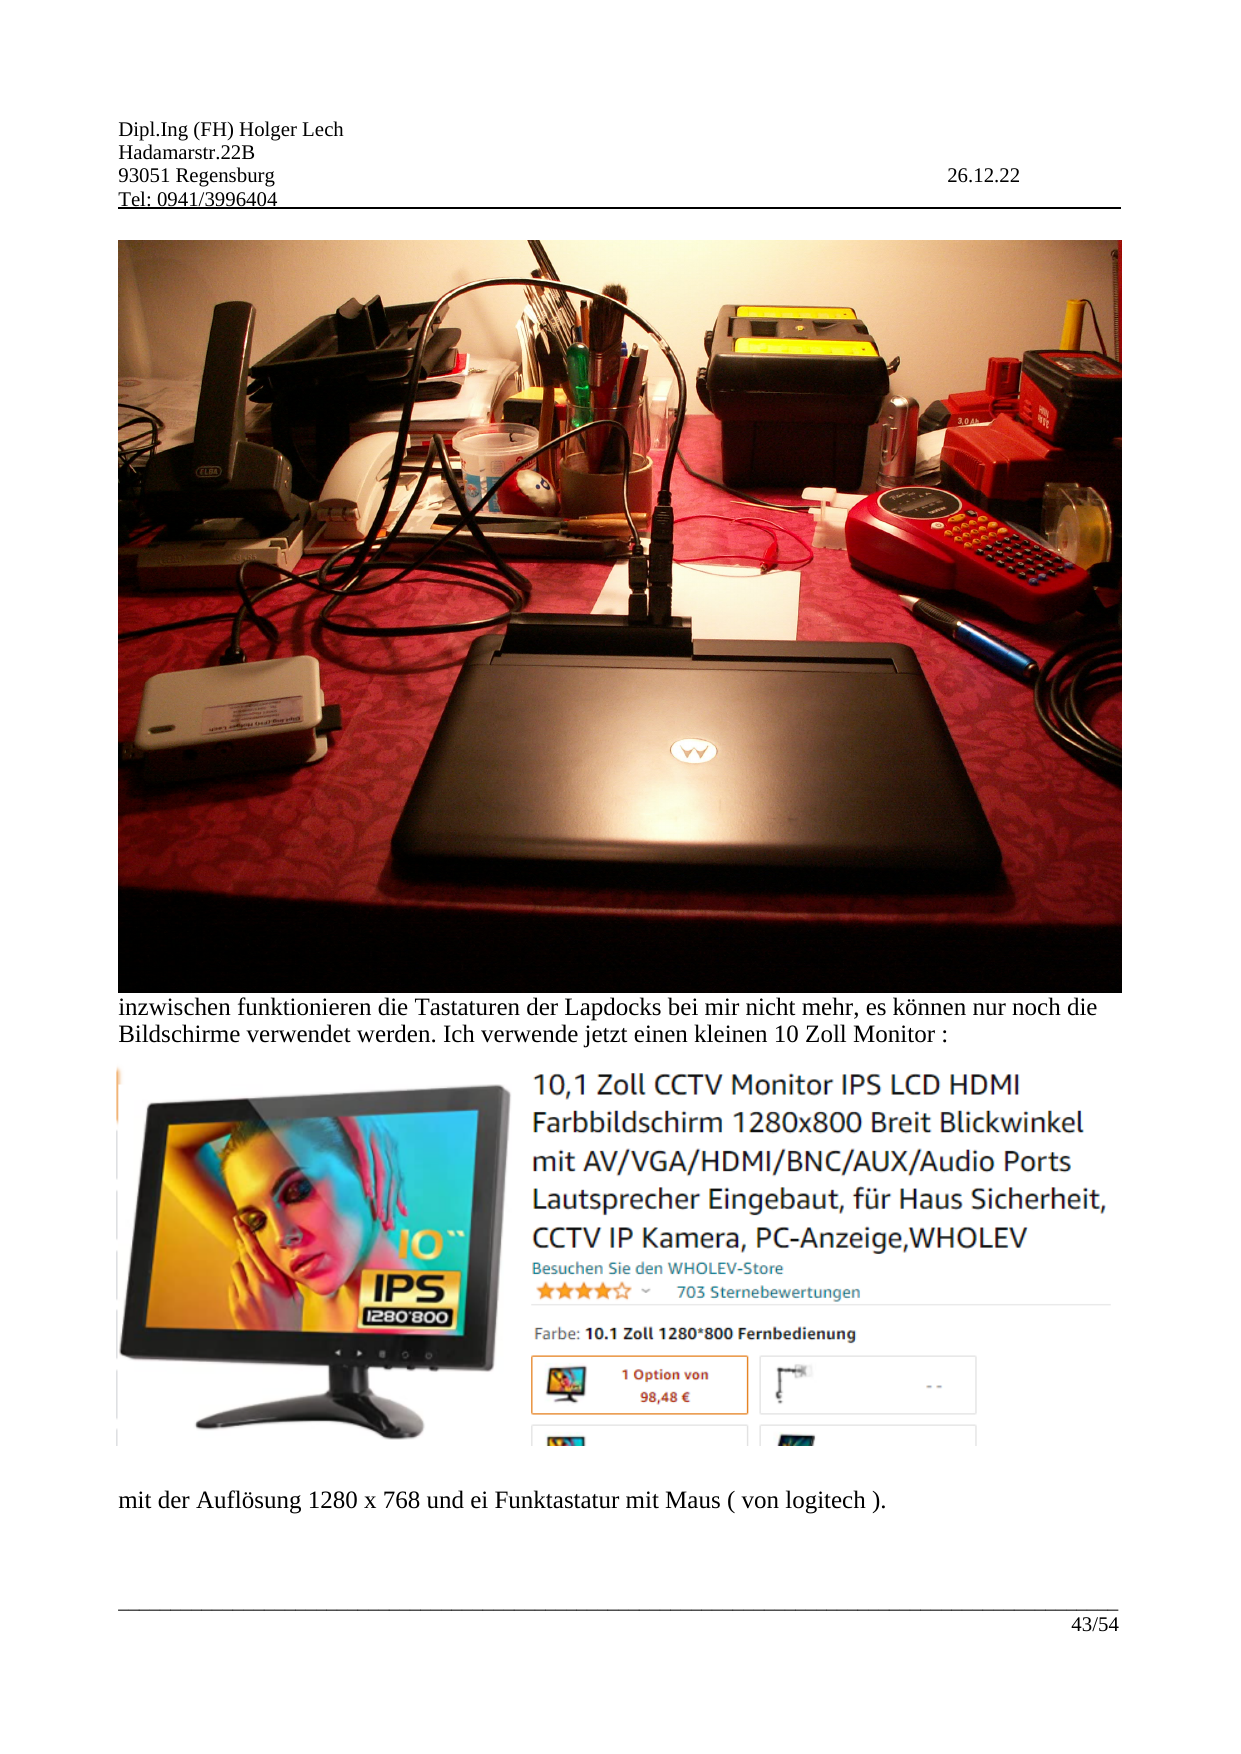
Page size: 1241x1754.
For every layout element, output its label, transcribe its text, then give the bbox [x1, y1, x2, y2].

text mit der Auflösung 1280 x 768 und ei Funktastatur mit Maus ( von logitech ). [118, 1486, 1122, 1514]
text inzwischen funktionieren die Tastaturen der Lapdocks bei mir nicht mehr, es können nur noch die Bildschirme verwendet werden. Ich verwende jetzt einen kleinen 10 Zoll Monitor : [118, 993, 1122, 1473]
picture [116, 1057, 1121, 1446]
picture [118, 240, 1122, 993]
